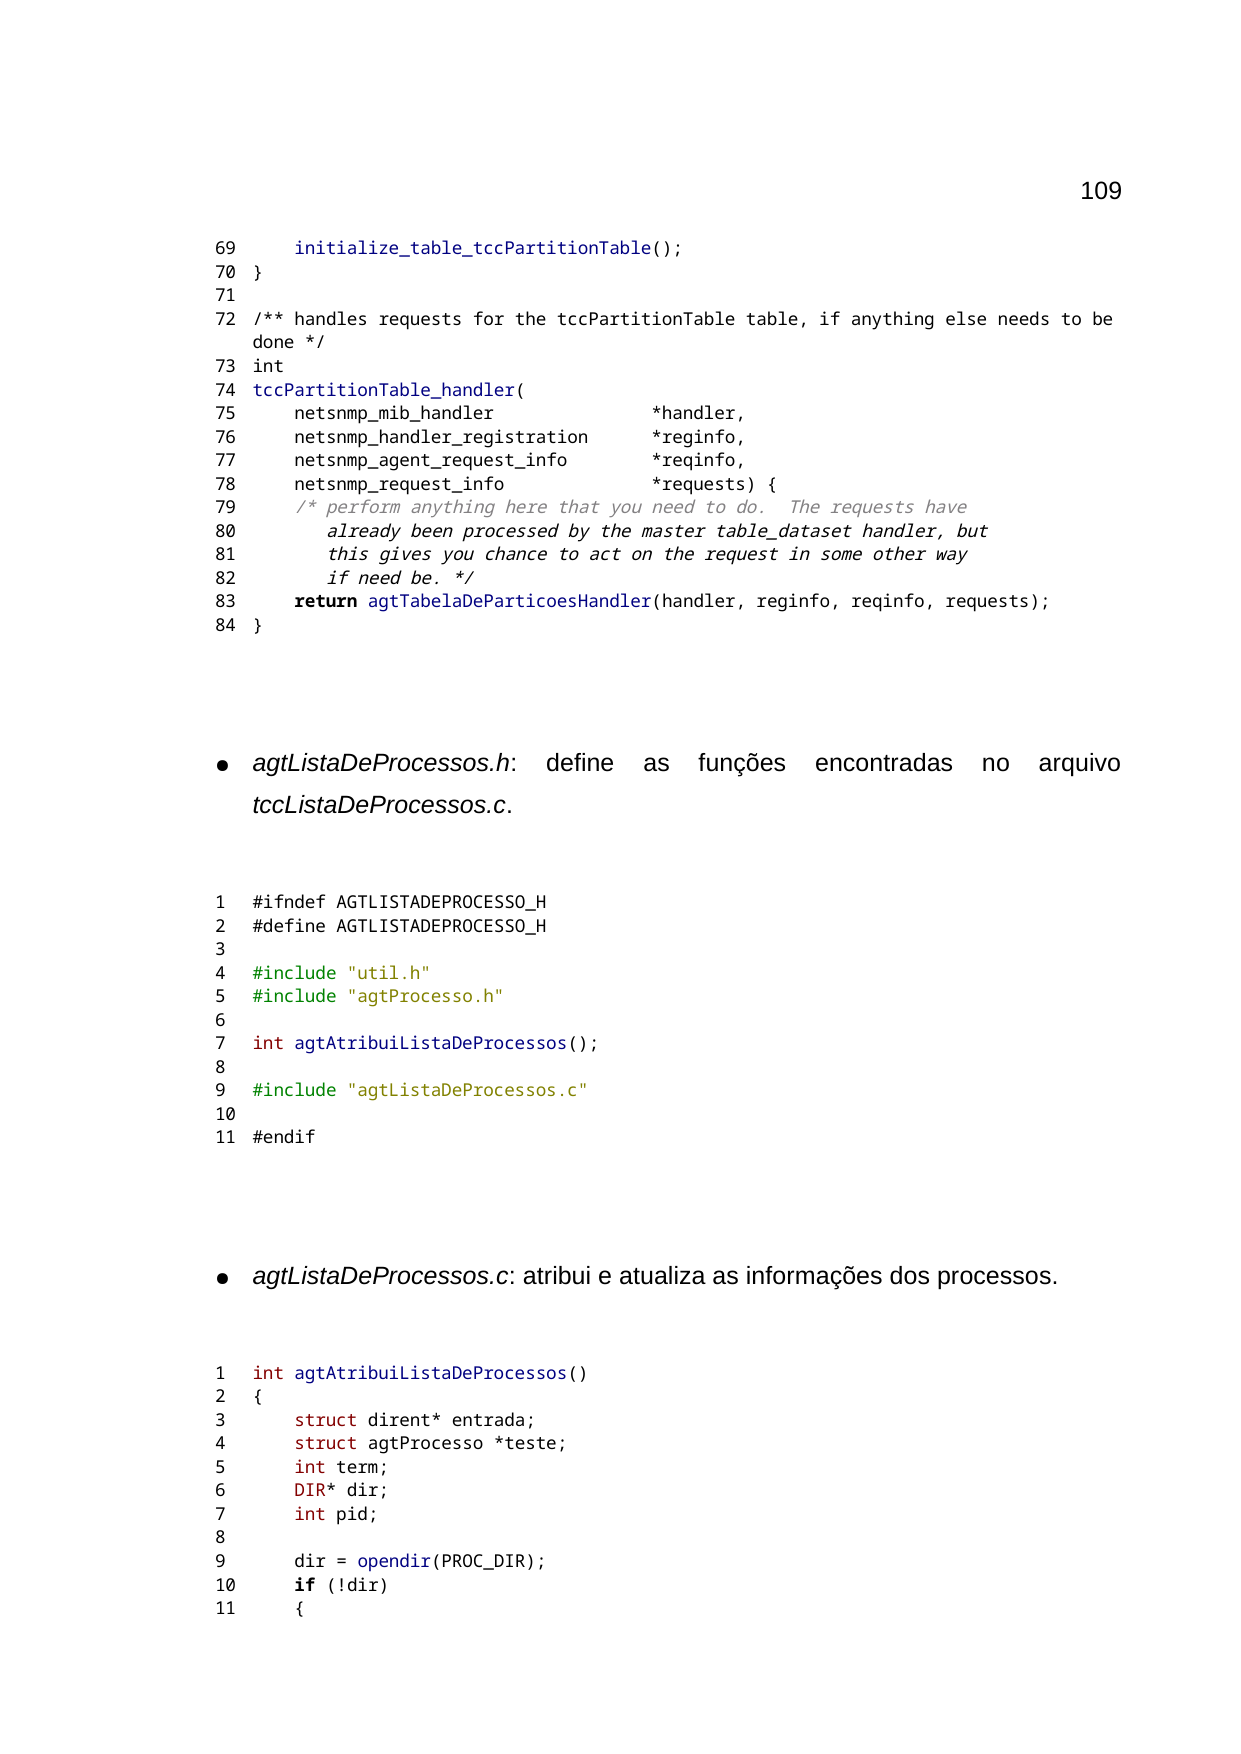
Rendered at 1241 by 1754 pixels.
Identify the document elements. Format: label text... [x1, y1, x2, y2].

list if (!dir) [215, 1572, 1122, 1596]
list tccPartitionTable_handler( [215, 377, 1122, 401]
list int [215, 354, 1122, 377]
list int pid; [215, 1502, 1122, 1525]
list dir = opendir(PROC_DIR); [215, 1549, 1122, 1572]
list struct agtProcesso *teste; [215, 1431, 1122, 1455]
list return agtTabelaDeParticoesHandler(handler, reginfo, reqinfo, requests); [215, 589, 1122, 613]
list /* perform anything here that you need to do. The requests have [215, 495, 1122, 519]
list int term; [215, 1455, 1122, 1478]
list } [215, 260, 1122, 283]
list int agtAtribuiListaDeProcessos() [215, 1361, 1122, 1384]
list struct dirent* entrada; [215, 1408, 1122, 1431]
list initialize_table_tccPartitionTable(); [215, 236, 1122, 260]
list agtListaDeProcessos.c: atribui e atualiza as informações dos processos. [215, 1262, 1122, 1290]
list netsnmp_agent_request_info *reqinfo, [215, 448, 1122, 472]
list netsnmp_mib_handler *handler, [215, 401, 1122, 424]
list #define AGTLISTADEPROCESSO_H [215, 913, 1122, 937]
list #include "agtListaDeProcessos.c" [215, 1078, 1122, 1102]
list this gives you chance to act on the request in some other way [215, 542, 1122, 566]
list if need be. */ [215, 566, 1122, 589]
list netsnmp_handler_registration *reginfo, [215, 424, 1122, 448]
list #include "util.h" [215, 961, 1122, 984]
list DIR* dir; [215, 1478, 1122, 1502]
list { [215, 1596, 1122, 1619]
list agtListaDeProcessos.h: define as funções encontradas no arquivo tccListaDeProcessos.c. [215, 749, 1122, 819]
list int agtAtribuiListaDeProcessos(); [215, 1031, 1122, 1055]
list { [215, 1384, 1122, 1408]
list /** handles requests for the tccPartitionTable table, if anything else needs to be done */ [215, 307, 1122, 354]
list #include "agtProcesso.h" [215, 984, 1122, 1008]
list #endif [215, 1125, 1122, 1149]
list netsnmp_request_info *requests) { [215, 472, 1122, 495]
list } [215, 613, 1122, 636]
list #ifndef AGTLISTADEPROCESSO_H [215, 890, 1122, 913]
list already been processed by the master table_dataset handler, but [215, 519, 1122, 542]
